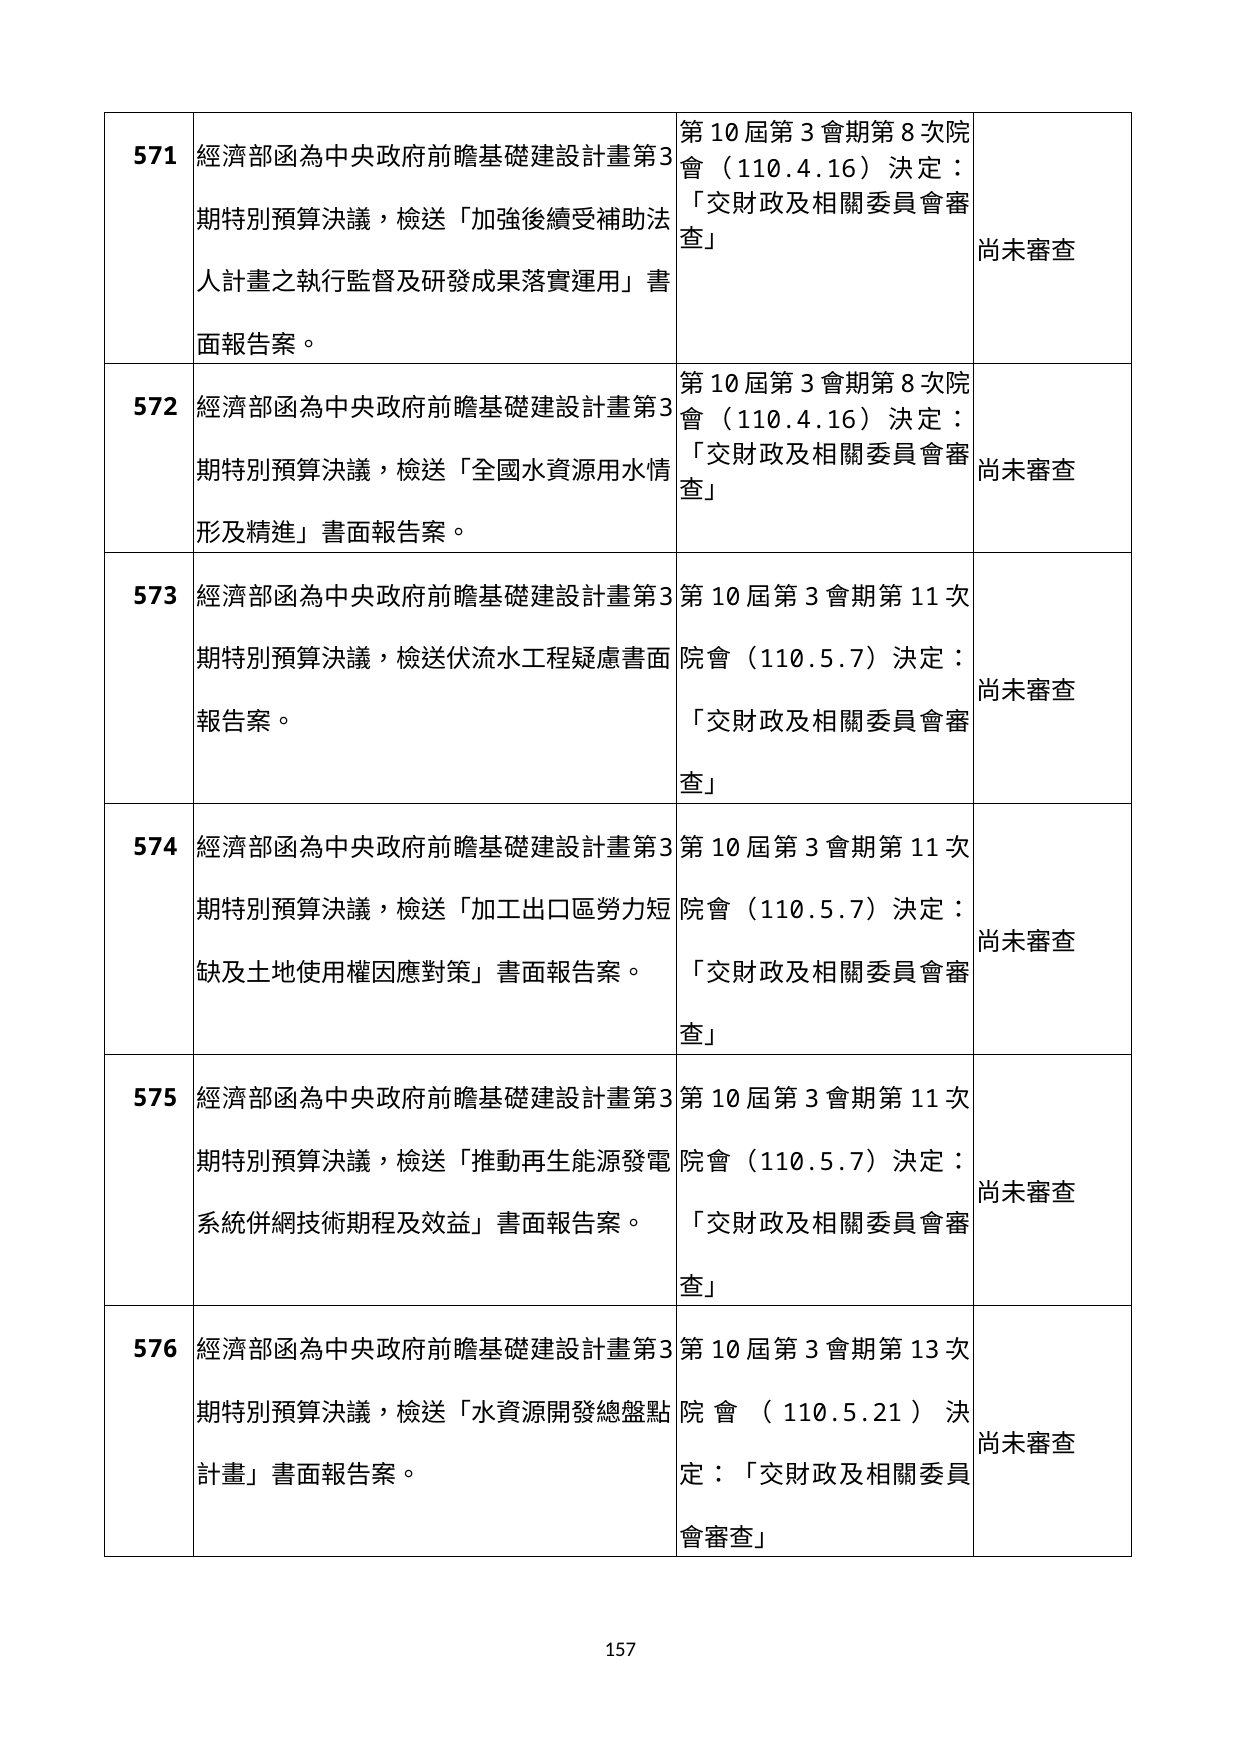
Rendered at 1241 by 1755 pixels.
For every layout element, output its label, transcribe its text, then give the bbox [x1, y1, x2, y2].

table_cell 尚未審查 [974, 1055, 1131, 1305]
table_cell [105, 553, 193, 803]
table_cell 尚未審查 [974, 553, 1131, 803]
table_cell 第10屆第3會期第11次院會（110.5.7）決定：「交財政及相關委員會審查」 [677, 553, 973, 803]
table_cell 第10屆第3會期第8次院會（110.4.16）決定：「交財政及相關委員會審查」 [677, 364, 973, 552]
table_cell [1132, 1054, 1136, 1305]
table_cell 經濟部函為中央政府前瞻基礎建設計畫第3期特別預算決議，檢送「水資源開發總盤點計畫」書面報告案。 [194, 1306, 676, 1556]
table_cell [1132, 803, 1136, 1054]
table_cell [105, 1055, 193, 1305]
table_cell 經濟部函為中央政府前瞻基礎建設計畫第3期特別預算決議，檢送伏流水工程疑慮書面報告案。 [194, 553, 676, 803]
table_cell 第10屆第3會期第13次院會（110.5.21）決定：「交財政及相關委員會審查」 [677, 1306, 973, 1556]
table_cell 第10屆第3會期第8次院會（110.4.16）決定：「交財政及相關委員會審查」 [677, 113, 973, 363]
table_cell [105, 1306, 193, 1556]
table_cell 尚未審查 [974, 364, 1131, 552]
table_cell 經濟部函為中央政府前瞻基礎建設計畫第3期特別預算決議，檢送「加強後續受補助法人計畫之執行監督及研發成果落實運用」書面報告案。 [194, 113, 676, 363]
table_cell 經濟部函為中央政府前瞻基礎建設計畫第3期特別預算決議，檢送「全國水資源用水情形及精進」書面報告案。 [194, 364, 676, 552]
table_cell [1132, 1305, 1136, 1556]
table_cell 經濟部函為中央政府前瞻基礎建設計畫第3期特別預算決議，檢送「推動再生能源發電系統併網技術期程及效益」書面報告案。 [194, 1055, 676, 1305]
table_cell 尚未審查 [974, 804, 1131, 1054]
table_cell [1132, 552, 1136, 803]
table_cell [1132, 363, 1136, 552]
table_cell 尚未審查 [974, 1306, 1131, 1556]
table_cell [105, 804, 193, 1054]
table_cell 第10屆第3會期第11次院會（110.5.7）決定：「交財政及相關委員會審查」 [677, 804, 973, 1054]
table_cell 第10屆第3會期第11次院會（110.5.7）決定：「交財政及相關委員會審查」 [677, 1055, 973, 1305]
table_cell [105, 113, 193, 363]
table_cell 經濟部函為中央政府前瞻基礎建設計畫第3期特別預算決議，檢送「加工出口區勞力短缺及土地使用權因應對策」書面報告案。 [194, 804, 676, 1054]
table_cell 尚未審查 [974, 113, 1131, 363]
table_cell [1132, 112, 1136, 363]
table_cell [105, 364, 193, 552]
